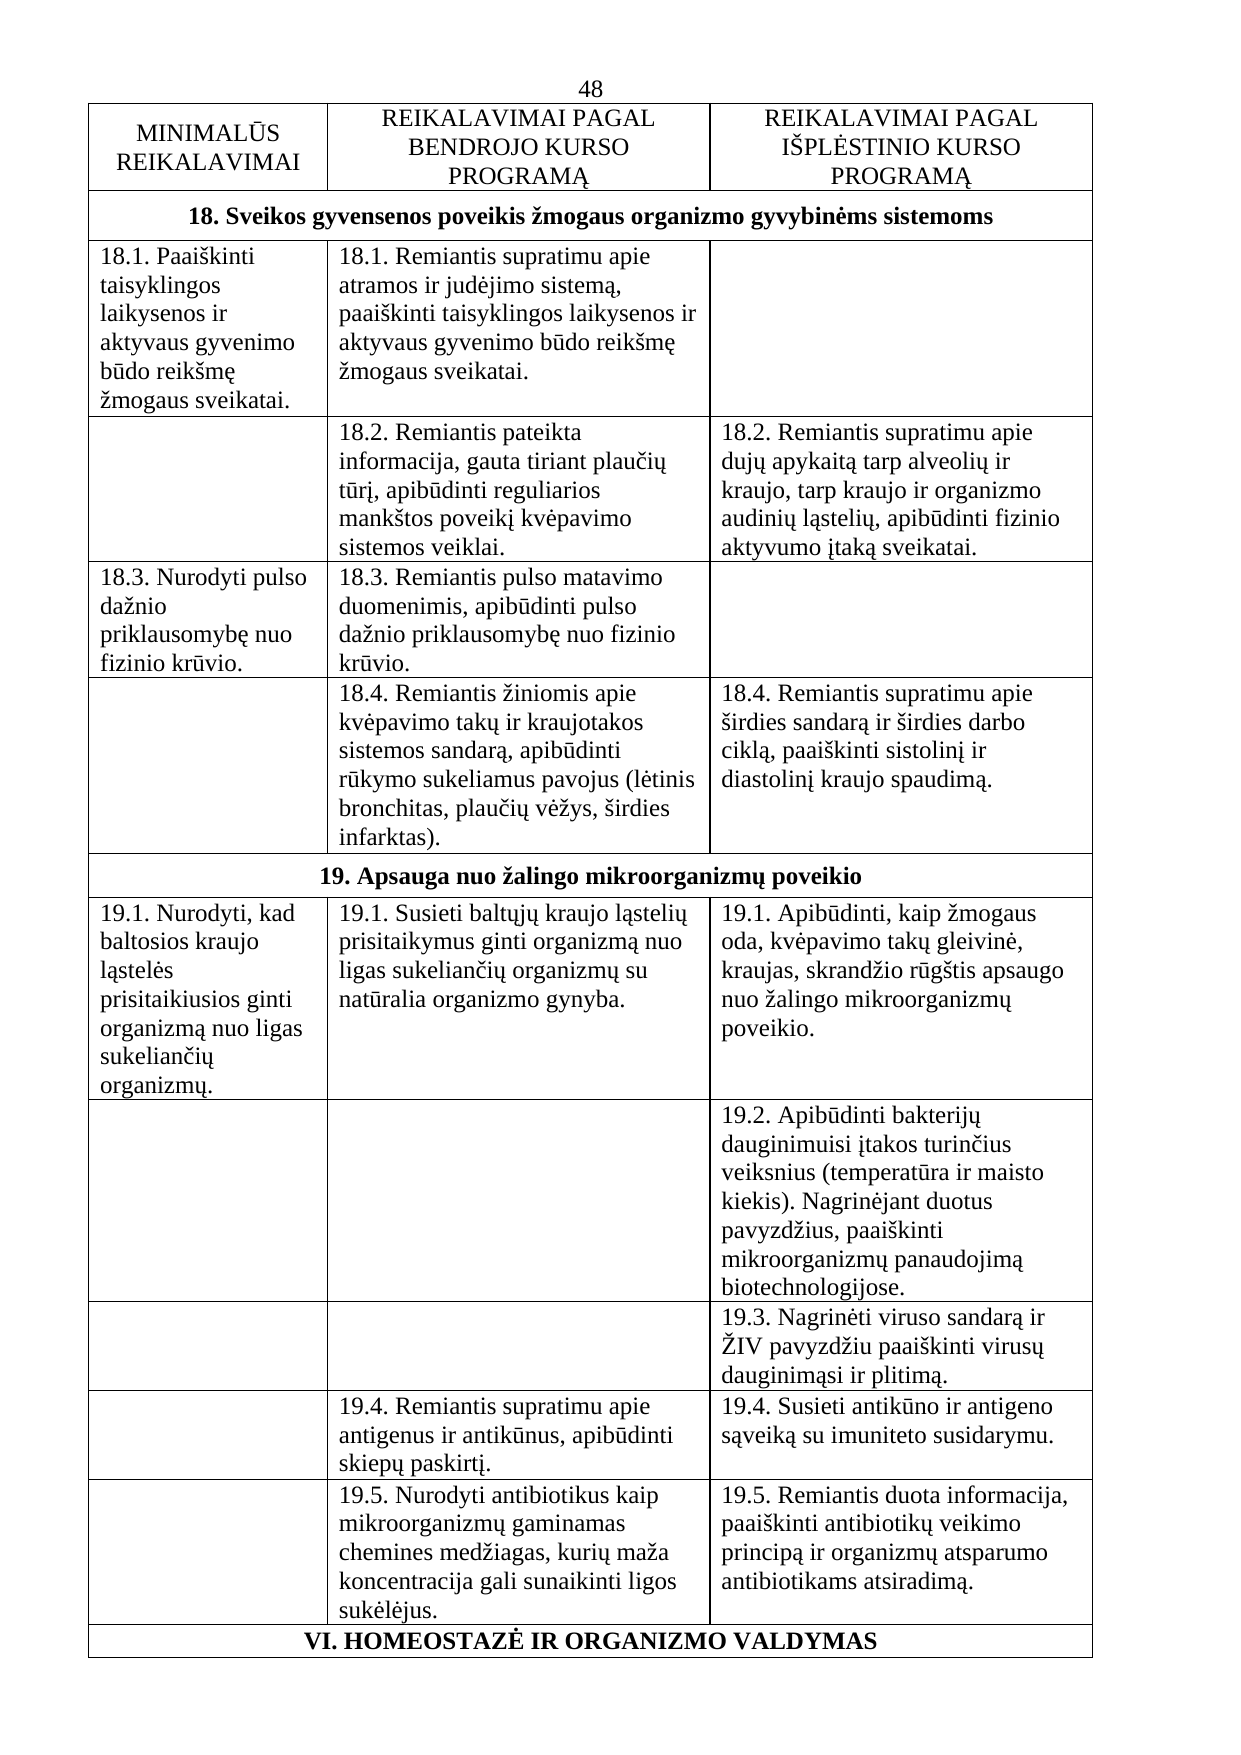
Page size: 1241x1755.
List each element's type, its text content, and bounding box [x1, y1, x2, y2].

table_cell 19.1. Apibūdinti, kaip žmogaus oda, kvėpavimo takų gleivinė, kraujas, skrandžio rūgštis apsaugo nuo žalingo mikroorganizmų poveikio. [711, 898, 1092, 1099]
table_cell [89, 1391, 327, 1479]
table_cell 18.2. Remiantis pateikta informacija, gauta tiriant plaučių tūrį, apibūdinti reguliarios mankštos poveikį kvėpavimo sistemos veiklai. [328, 417, 709, 561]
table_header REIKALAVIMAI PAGAL IŠPLĖSTINIO KURSO PROGRAMĄ [711, 104, 1092, 190]
table_cell [89, 678, 327, 853]
table_cell 19.1. Nurodyti, kad baltosios kraujo ląstelės prisitaikiusios ginti organizmą nuo ligas sukeliančių organizmų. [89, 898, 327, 1099]
table_cell 18.3. Nurodyti pulso dažnio priklausomybę nuo fizinio krūvio. [89, 562, 327, 677]
table_cell 18.4. Remiantis žiniomis apie kvėpavimo takų ir kraujotakos sistemos sandarą, apibūdinti rūkymo sukeliamus pavojus (lėtinis bronchitas, plaučių vėžys, širdies infarktas). [328, 678, 709, 853]
table_cell 19.4. Remiantis supratimu apie antigenus ir antikūnus, apibūdinti skiepų paskirtį. [328, 1391, 709, 1479]
table_cell [328, 1100, 709, 1301]
table_cell 19.5. Nurodyti antibiotikus kaip mikroorganizmų gaminamas chemines medžiagas, kurių maža koncentracija gali sunaikinti ligos sukėlėjus. [328, 1480, 709, 1623]
table_header MINIMALŪS REIKALAVIMAI [89, 104, 327, 190]
table_cell [89, 1302, 327, 1390]
table_cell 19. Apsauga nuo žalingo mikroorganizmų poveikio [89, 854, 1092, 897]
table_cell 19.4. Susieti antikūno ir antigeno sąveiką su imuniteto susidarymu. [711, 1391, 1092, 1479]
table_cell 19.1. Susieti baltųjų kraujo ląstelių prisitaikymus ginti organizmą nuo ligas sukeliančių organizmų su natūralia organizmo gynyba. [328, 898, 709, 1099]
table_cell 18.2. Remiantis supratimu apie dujų apykaitą tarp alveolių ir kraujo, tarp kraujo ir organizmo audinių ląstelių, apibūdinti fizinio aktyvumo įtaką sveikatai. [711, 417, 1092, 561]
table_cell VI. HOMEOSTAZĖ IR ORGANIZMO VALDYMAS [89, 1625, 1092, 1657]
table_cell 19.3. Nagrinėti viruso sandarą ir ŽIV pavyzdžiu paaiškinti virusų dauginimąsi ir plitimą. [711, 1302, 1092, 1390]
table_cell 19.2. Apibūdinti bakterijų dauginimuisi įtakos turinčius veiksnius (temperatūra ir maisto kiekis). Nagrinėjant duotus pavyzdžius, paaiškinti mikroorganizmų panaudojimą biotechnologijose. [711, 1100, 1092, 1301]
table_cell 19.5. Remiantis duota informacija, paaiškinti antibiotikų veikimo principą ir organizmų atsparumo antibiotikams atsiradimą. [711, 1480, 1092, 1623]
table_cell [89, 1100, 327, 1301]
table_cell [89, 1480, 327, 1623]
table_cell [711, 241, 1092, 416]
table_header REIKALAVIMAI PAGAL BENDROJO KURSO PROGRAMĄ [328, 104, 709, 190]
table_cell 18. Sveikos gyvensenos poveikis žmogaus organizmo gyvybinėms sistemoms [89, 191, 1092, 240]
table_cell 18.4. Remiantis supratimu apie širdies sandarą ir širdies darbo ciklą, paaiškinti sistolinį ir diastolinį kraujo spaudimą. [711, 678, 1092, 853]
table_cell 18.1. Remiantis supratimu apie atramos ir judėjimo sistemą, paaiškinti taisyklingos laikysenos ir aktyvaus gyvenimo būdo reikšmę žmogaus sveikatai. [328, 241, 709, 416]
table_cell [328, 1302, 709, 1390]
table_cell [89, 417, 327, 561]
table_cell 18.3. Remiantis pulso matavimo duomenimis, apibūdinti pulso dažnio priklausomybę nuo fizinio krūvio. [328, 562, 709, 677]
table_cell [711, 562, 1092, 677]
table_cell 18.1. Paaiškinti taisyklingos laikysenos ir aktyvaus gyvenimo būdo reikšmę žmogaus sveikatai. [89, 241, 327, 416]
